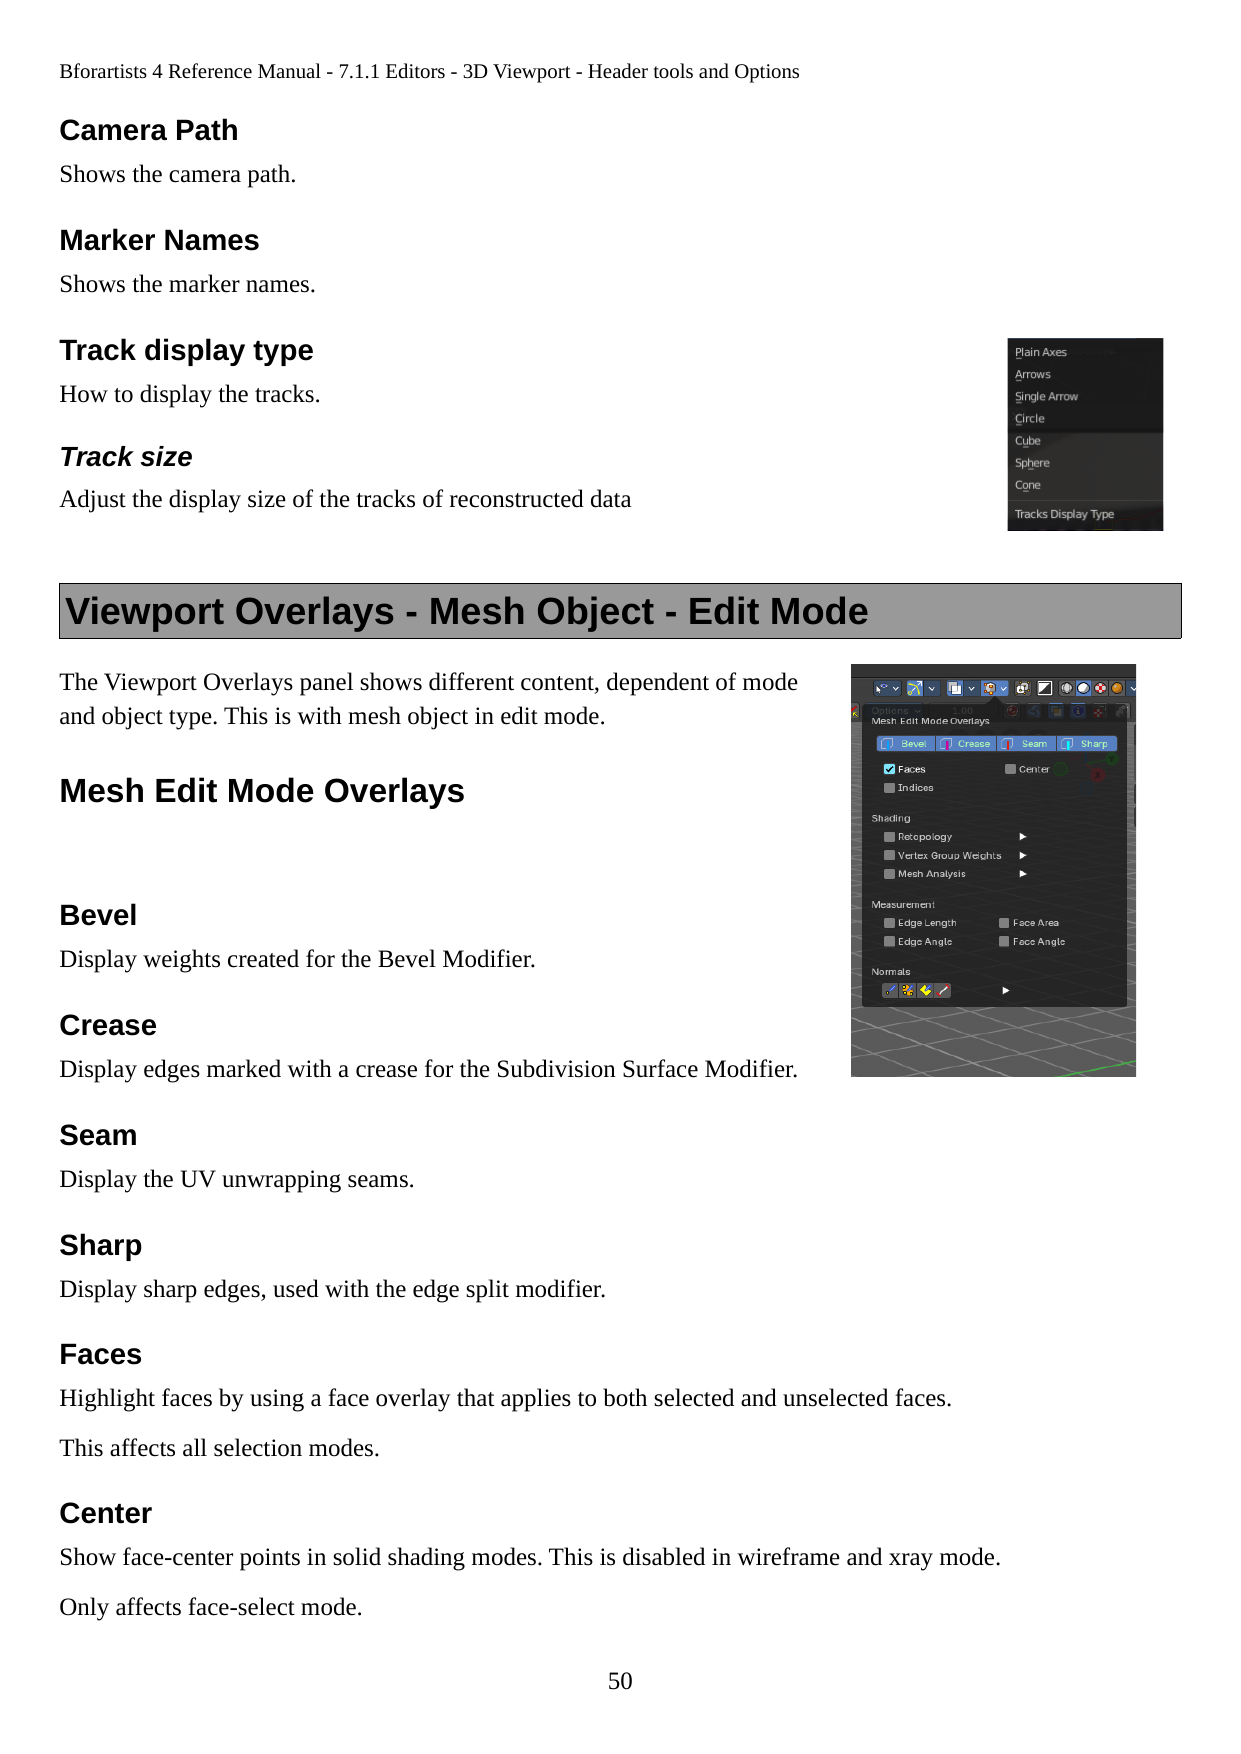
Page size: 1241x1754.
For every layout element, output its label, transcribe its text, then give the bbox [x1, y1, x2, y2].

subtitle [1137, 1008, 1181, 1041]
text Display sharp edges, used with the edge split modifier. [59, 1274, 1181, 1302]
table_header Viewport Overlays - Mesh Object - Edit Mode [60, 584, 1181, 638]
picture [1007, 338, 1164, 531]
subtitle Crease [59, 1008, 851, 1041]
subtitle Track size [59, 440, 1007, 472]
text Display weights created for the Bevel Modifier. [59, 944, 851, 973]
text [1137, 667, 1181, 730]
picture [851, 664, 1137, 1077]
text [1137, 944, 1181, 973]
text Shows the camera path. [59, 159, 1181, 188]
subtitle Sharp [59, 1227, 1181, 1261]
subtitle Bevel [59, 898, 851, 931]
text The Viewport Overlays panel shows different content, dependent of mode and object type. This is with mesh object in edit mode. [59, 667, 851, 730]
subtitle [1137, 771, 1181, 810]
text Highlight faces by using a face overlay that applies to both selected and unselected faces. [59, 1383, 1181, 1412]
text This affects all selection modes. [59, 1433, 1181, 1461]
subtitle Camera Path [59, 113, 1181, 146]
subtitle Faces [59, 1337, 1181, 1371]
text Shows the marker names. [59, 269, 1181, 297]
text Display the UV unwrapping seams. [59, 1164, 1181, 1192]
subtitle Track display type [59, 332, 1181, 366]
subtitle Marker Names [59, 222, 1181, 256]
text Only affects face-select mode. [59, 1592, 1181, 1620]
text Display edges marked with a crease for the Subdivision Surface Modifier. [59, 1054, 1181, 1083]
text How to display the tracks. [59, 379, 1007, 407]
text Adjust the display size of the tracks of reconstructed data [59, 484, 1007, 513]
text Show face-center points in solid shading modes. This is disabled in wireframe and xray mode. [59, 1542, 1181, 1571]
subtitle Center [59, 1496, 1181, 1530]
subtitle [1137, 898, 1181, 931]
subtitle Mesh Edit Mode Overlays [59, 771, 851, 810]
subtitle [1164, 440, 1181, 472]
subtitle Seam [59, 1117, 1181, 1151]
